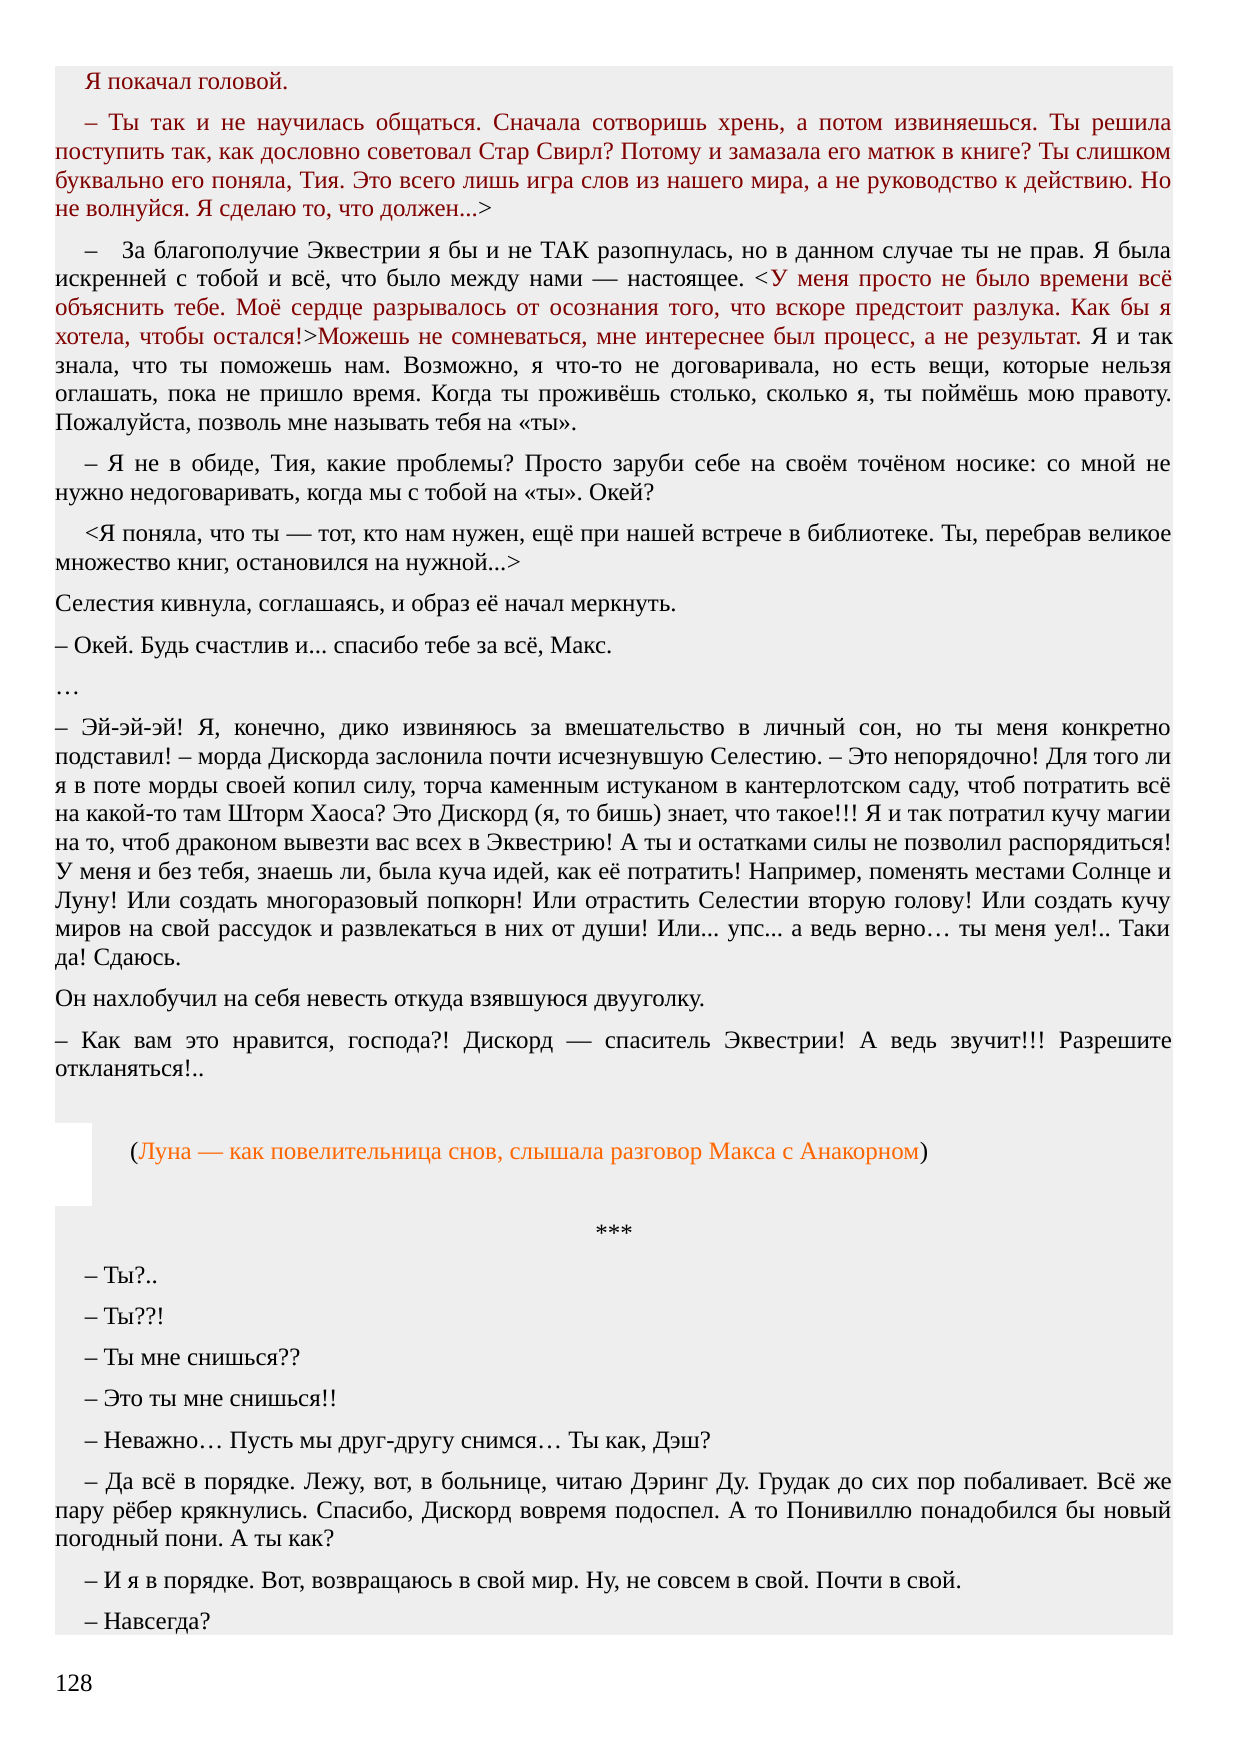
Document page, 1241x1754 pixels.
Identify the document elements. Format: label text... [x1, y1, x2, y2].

text – Я не в обиде, Тия, какие проблемы? Просто заруби себе на своём точёном носике: со мной не нужно недоговаривать, когда мы с тобой на «ты». Окей? [55, 448, 1173, 506]
text – Ты мне снишься?? [55, 1342, 1173, 1371]
text – Ты??! [55, 1301, 1173, 1330]
text – Навсегда? [55, 1606, 1173, 1635]
text – Да всё в порядке. Лежу, вот, в больнице, читаю Дэринг Ду. Грудак до сих пор побаливает. Всё же пару рёбер крякнулись. Спасибо, Дискорд вовремя подоспел. А то Понивиллю понадобился бы новый погодный пони. А ты как? [55, 1466, 1173, 1552]
list (Луна — как повелительница снов, слышала разговор Макса с Анакорном) [92, 1136, 1173, 1165]
text Он нахлобучил на себя невесть откуда взявшуюся двууголку. [55, 983, 1173, 1012]
text – Неважно… Пусть мы друг-другу снимся… Ты как, Дэш? [55, 1425, 1173, 1453]
text – Эй-эй-эй! Я, конечно, дико извиняюсь за вмешательство в личный сон, но ты меня конкретно подставил! – морда Дискорда заслонила почти исчезнувшую Селестию. – Это непорядочно! Для того ли я в поте морды своей копил силу, торча каменным истуканом в кантерлотском саду, чтоб потратить всё на какой-то там Шторм Хаоса? Это Дискорд (я, то бишь) знает, что такое!!! Я и так потратил кучу магии на то, чтоб драконом вывезти вас всех в Эквестрию! А ты и остатками силы не позволил распорядиться! У меня и без тебя, знаешь ли, была куча идей, как её потратить! Например, поменять местами Солнце и Луну! Или создать многоразовый попкорн! Или отрастить Селестии вторую голову! Или создать кучу миров на свой рассудок и развлекаться в них от души! Или... упс... а ведь верно… ты меня уел!.. Таки да! Сдаюсь. [55, 712, 1173, 971]
text – За благополучие Эквестрии я бы и не ТАК разопнулась, но в данном случае ты не прав. Я была искренней с тобой и всё, что было между нами — настоящее. <У меня просто не было времени всё объяснить тебе. Моё сердце разрывалось от осознания того, что вскоре предстоит разлука. Как бы я хотела, чтобы остался!>Можешь не сомневаться, мне интереснее был процесс, а не результат. Я и так знала, что ты поможешь нам. Возможно, я что-то не договаривала, но есть вещи, которые нельзя оглашать, пока не пришло время. Когда ты проживёшь столько, сколько я, ты поймёшь мою правоту. Пожалуйста, позволь мне называть тебя на «ты». [55, 235, 1173, 436]
text – Это ты мне снишься!! [55, 1383, 1173, 1412]
text – Как вам это нравится, господа?! Дискорд — спаситель Эквестрии! А ведь звучит!!! Разрешите откланяться!.. [55, 1025, 1173, 1082]
text – Ты?.. [55, 1260, 1173, 1288]
text <Я поняла, что ты — тот, кто нам нужен, ещё при нашей встрече в библиотеке. Ты, перебрав великое множество книг, остановился на нужной...> [55, 518, 1173, 576]
text – И я в порядке. Вот, возвращаюсь в свой мир. Ну, не совсем в свой. Почти в свой. [55, 1565, 1173, 1593]
text *** [55, 1218, 1173, 1247]
text – Ты так и не научилась общаться. Сначала сотворишь хрень, а потом извиняешься. Ты решила поступить так, как дословно советовал Стар Свирл? Потому и замазала его матюк в книге? Ты слишком буквально его поняла, Тия. Это всего лишь игра слов из нашего мира, а не руководство к действию. Но не волнуйся. Я сделаю то, что должен...> [55, 107, 1173, 222]
text … [55, 671, 1173, 700]
text – Окей. Будь счастлив и... спасибо тебе за всё, Макс. [55, 630, 1173, 658]
text Я покачал головой. [55, 66, 1173, 95]
text Селестия кивнула, соглашаясь, и образ её начал меркнуть. [55, 588, 1173, 617]
